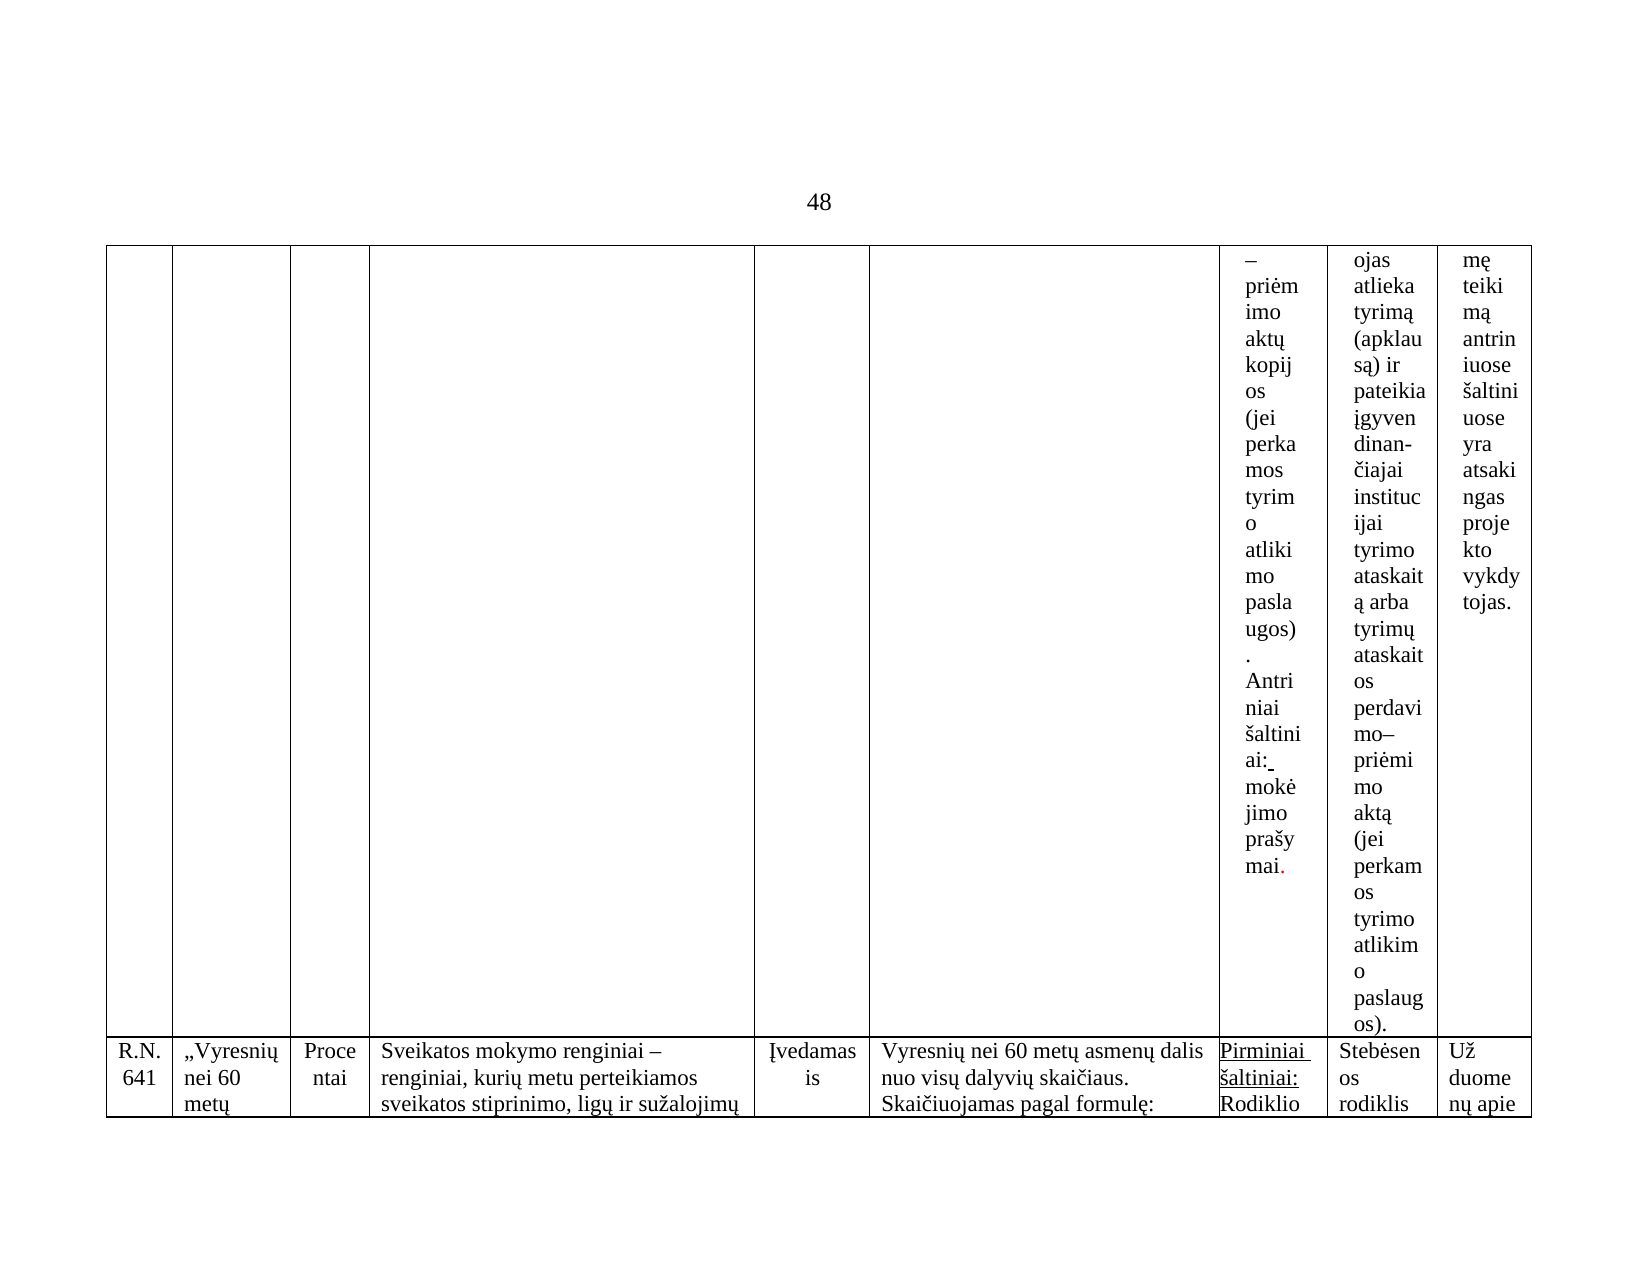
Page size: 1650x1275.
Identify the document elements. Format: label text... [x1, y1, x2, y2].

table_cell „Vyresnių nei 60 metų [173, 1038, 290, 1116]
table_cell [370, 246, 754, 1036]
table_cell [870, 246, 1219, 1036]
table_cell [107, 246, 172, 1036]
table_cell Įvedamasis [755, 1038, 869, 1116]
table_cell Pirminiai šaltiniai: Rodiklio [1220, 1038, 1327, 1116]
table_cell Stebėsenos rodiklis [1328, 1038, 1437, 1116]
table_cell –priėmimo aktų kopijos (jei perkamos tyrimo atlikimo paslaugos). Antriniai šaltiniai: mokėjimo prašymai. [1220, 246, 1327, 1036]
table_cell mę teikimą antriniuose šaltiniuose yra atsakingas projekto vykdytojas. [1438, 246, 1531, 1036]
table_cell Už duomenų apie [1438, 1038, 1531, 1116]
table_cell Procentai [291, 1038, 369, 1116]
table_cell [173, 246, 290, 1036]
table_cell ojas atlieka tyrimą (apklausą) ir pateikia įgyvendinan-čiajai institucijai tyrimo ataskaitą arba tyrimų ataskaitos perdavimo–priėmimo aktą (jei perkamos tyrimo atlikimo paslaugos). [1328, 246, 1437, 1036]
table_cell [291, 246, 369, 1036]
table_cell Sveikatos mokymo renginiai – renginiai, kurių metu perteikiamos sveikatos stiprinimo, ligų ir sužalojimų [370, 1038, 754, 1116]
table_cell [755, 246, 869, 1036]
table_cell Vyresnių nei 60 metų asmenų dalis nuo visų dalyvių skaičiaus. Skaičiuojamas pagal formulę: [870, 1038, 1219, 1116]
table_cell R.N.641 [107, 1038, 172, 1116]
